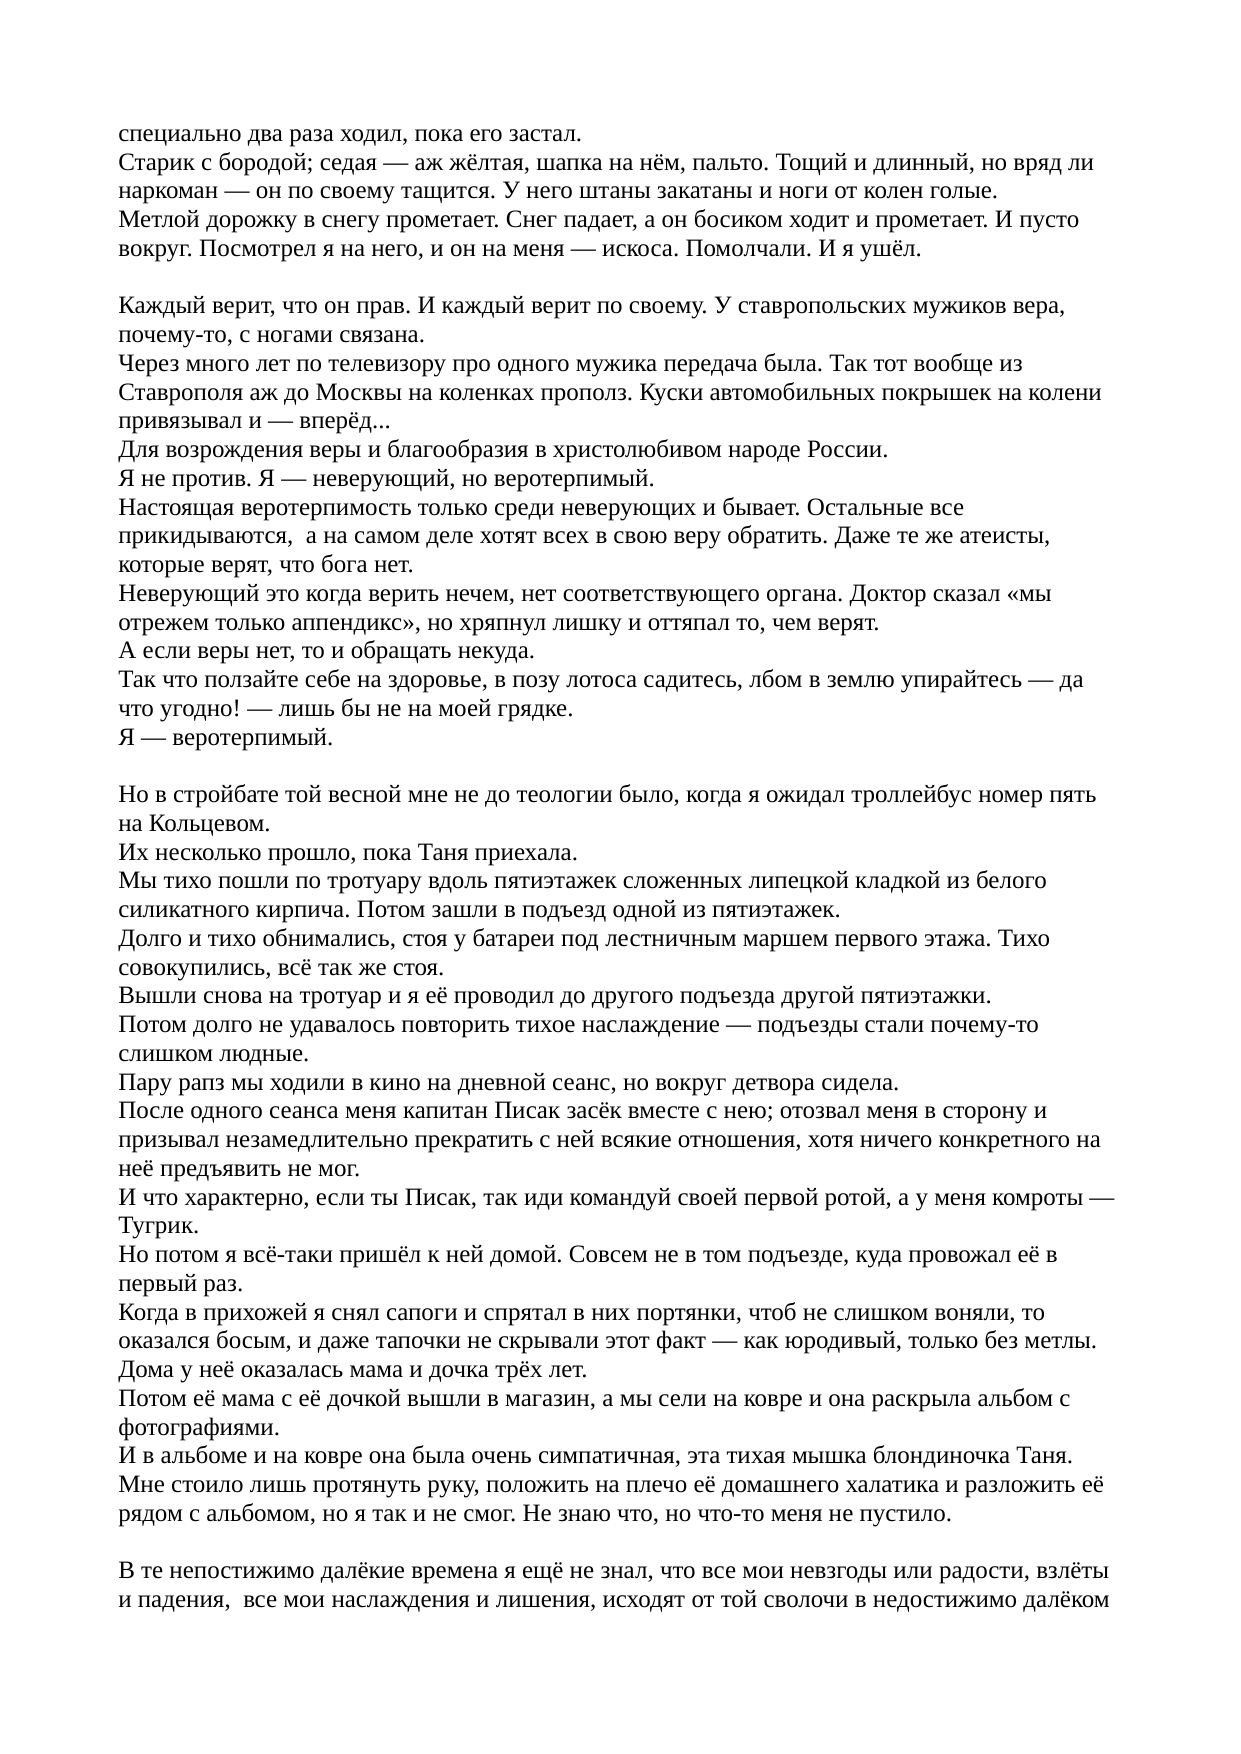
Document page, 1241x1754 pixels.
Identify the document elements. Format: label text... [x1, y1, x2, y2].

text Я — веротерпимый. [118, 722, 1122, 751]
text Старик с бородой; седая — аж жёлтая, шапка на нём, пальто. Тощий и длинный, но вряд ли наркоман — он по своему тащится. У него штаны закатаны и ноги от колен голые. [118, 147, 1122, 204]
text Потом долго не удавалось повторить тихое наслаждение — подъезды стали почему-то слишком людные. [118, 1009, 1122, 1067]
text Каждый верит, что он прав. И каждый верит по своему. У ставропольских мужиков вера, почему-то, с ногами связана. [118, 291, 1122, 348]
text А если веры нет, то и обращать некуда. [118, 636, 1122, 664]
text Так что ползайте себе на здоровье, в позу лотоса садитесь, лбом в землю упирайтесь — да что угодно! — лишь бы не на моей грядке. [118, 664, 1122, 722]
text Но в стройбате той весной мне не до теологии было, когда я ожидал троллейбус номер пять на Кольцевом. [118, 779, 1122, 837]
text Метлой дорожку в снегу прометает. Снег падает, а он босиком ходит и прометает. И пусто вокруг. Посмотрел я на него, и он на меня — искоса. Помолчали. И я ушёл. [118, 204, 1122, 262]
text Дома у неё оказалась мама и дочка трёх лет. [118, 1354, 1122, 1383]
text И что характерно, если ты Писак, так иди командуй своей первой ротой, а у меня комроты — Тугрик. [118, 1182, 1122, 1239]
text Их несколько прошло, пока Таня приехала. [118, 837, 1122, 866]
text Мне стоило лишь протянуть руку, положить на плечо её домашнего халатика и разложить её рядом с альбомом, но я так и не смог. Не знаю что, но что-то меня не пустило. [118, 1469, 1122, 1527]
text В те непостижимо далёкие времена я ещё не знал, что все мои невзгоды или радости, взлёты и падения, все мои наслаждения и лишения, исходят от той сволочи в недостижимо далёком [118, 1556, 1122, 1613]
text Пару рапз мы ходили в кино на дневной сеанс, но вокруг детвора сидела. [118, 1067, 1122, 1096]
text Через много лет по телевизору про одного мужика передача была. Так тот вообще из Ставрополя аж до Москвы на коленках прополз. Куски автомобильных покрышек на колени привязывал и — вперёд... [118, 348, 1122, 434]
text Но потом я всё-таки пришёл к ней домой. Совсем не в том подъезде, куда провожал её в первый раз. [118, 1239, 1122, 1297]
text После одного сеанса меня капитан Писак засёк вместе с нею; отозвал меня в сторону и призывал незамедлительно прекратить с ней всякие отношения, хотя ничего конкретного на неё предъявить не мог. [118, 1096, 1122, 1182]
text Я не против. Я — неверующий, но веротерпимый. [118, 463, 1122, 492]
text Мы тихо пошли по тротуару вдоль пятиэтажек сложенных липецкой кладкой из белого силикатного кирпича. Потом зашли в подъезд одной из пятиэтажек. [118, 866, 1122, 923]
text специально два раза ходил, пока его застал. [118, 118, 1122, 147]
text Долго и тихо обнимались, стоя у батареи под лестничным маршем первого этажа. Тихо совокупились, всё так же стоя. [118, 923, 1122, 981]
text Для возрождения веры и благообразия в христолюбивом народе России. [118, 434, 1122, 463]
text Неверующий это когда верить нечем, нет соответствующего органа. Доктор сказал «мы отрежем только аппендикс», но хряпнул лишку и оттяпал то, чем верят. [118, 578, 1122, 636]
text И в альбоме и на ковре она была очень симпатичная, эта тихая мышка блондиночка Таня. [118, 1441, 1122, 1469]
text Настоящая веротерпимость только среди неверующих и бывает. Остальные все прикидываются, а на самом деле хотят всех в свою веру обратить. Даже те же атеисты, которые верят, что бога нет. [118, 492, 1122, 578]
text Потом её мама с её дочкой вышли в магазин, а мы сели на ковре и она раскрыла альбом с фотографиями. [118, 1383, 1122, 1441]
text Вышли снова на тротуар и я её проводил до другого подъезда другой пятиэтажки. [118, 981, 1122, 1009]
text Когда в прихожей я снял сапоги и спрятал в них портянки, чтоб не слишком воняли, то оказался босым, и даже тапочки не скрывали этот факт — как юродивый, только без метлы. [118, 1297, 1122, 1354]
